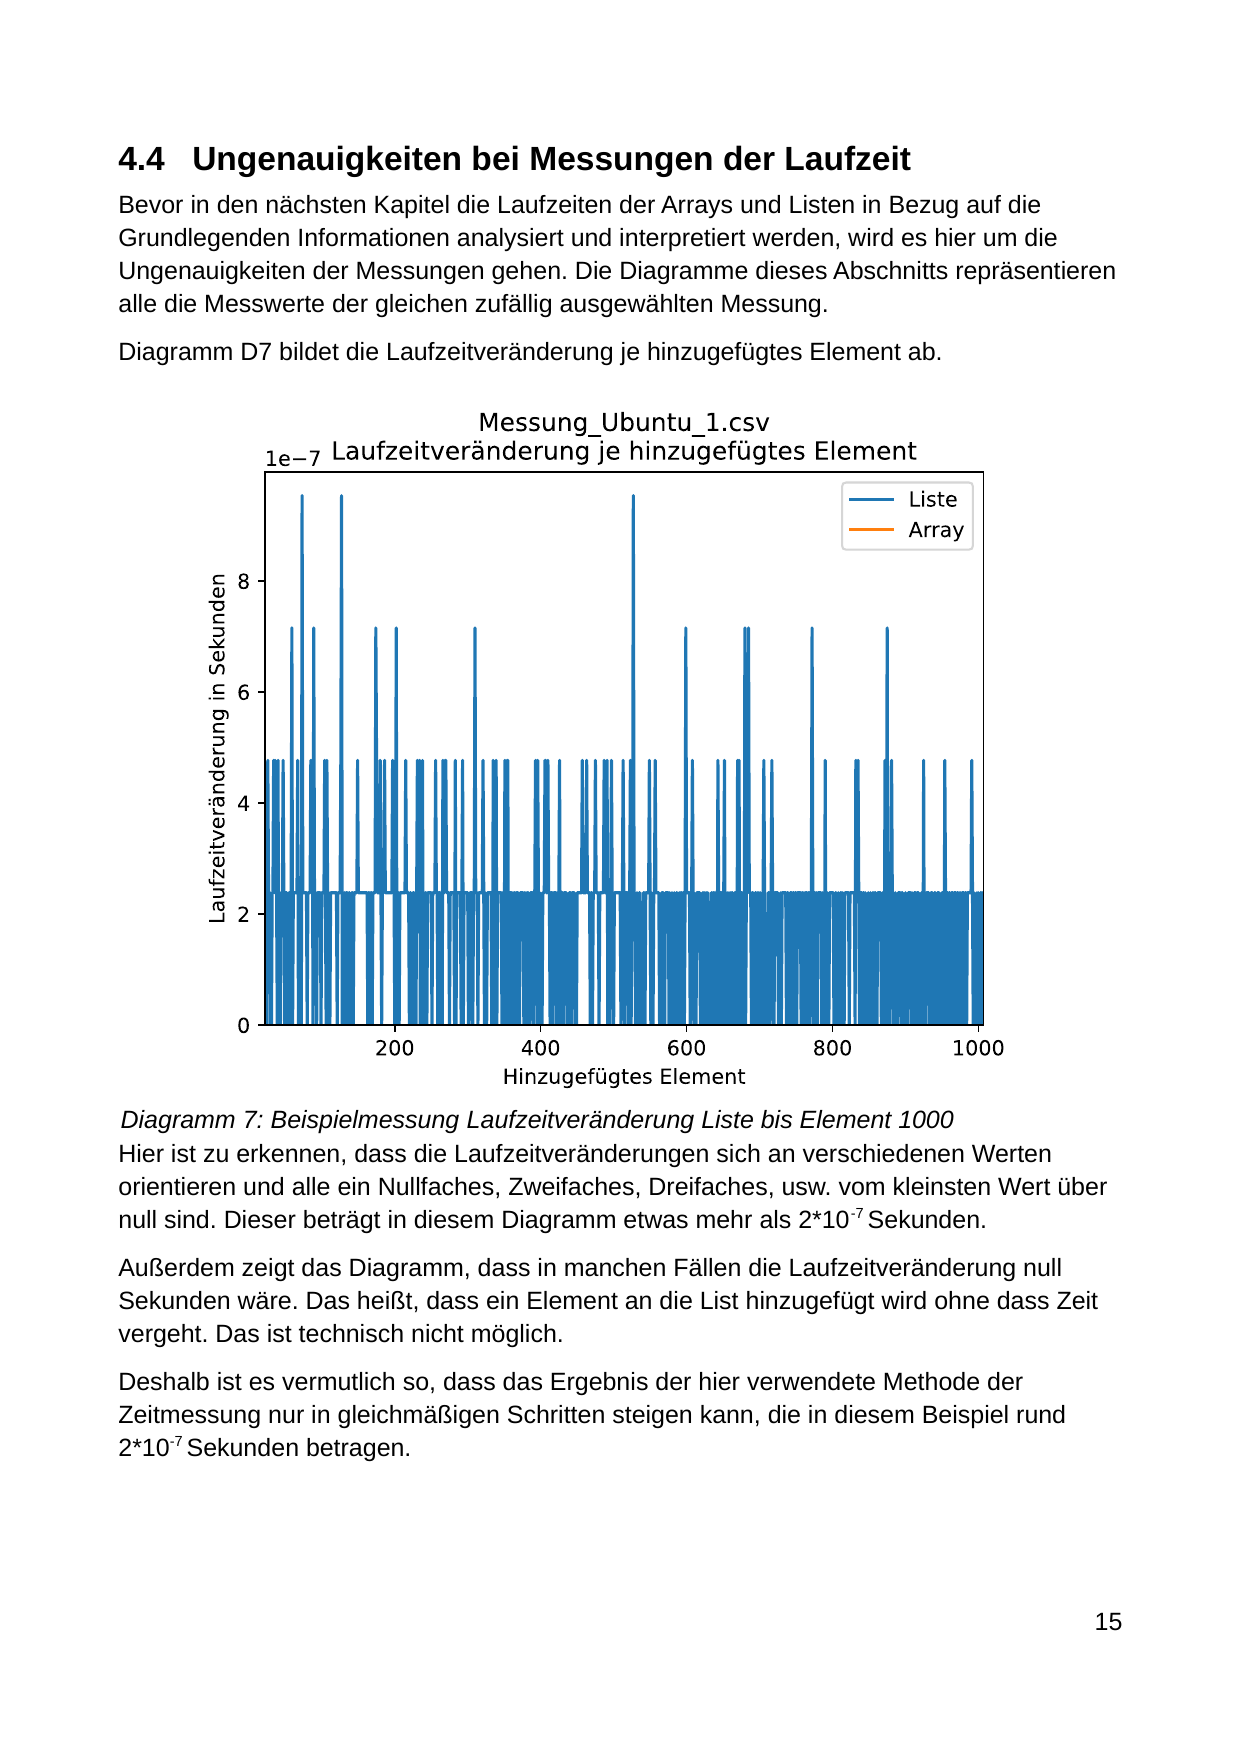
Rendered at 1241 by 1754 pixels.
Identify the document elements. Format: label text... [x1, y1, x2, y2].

text Diagramm 7: Beispielmessung Laufzeitveränderung Liste bis Element 1000 [120, 398, 1080, 1133]
text Deshalb ist es vermutlich so, dass das Ergebnis der hier verwendete Methode der Zeitmessung nur in gleichmäßigen Schritten steigen kann, die in diesem Beispiel rund 2*10-7 Sekunden betragen. [118, 1367, 1122, 1461]
text Außerdem zeigt das Diagramm, dass in manchen Fällen die Laufzeitveränderung null Sekunden wäre. Das heißt, dass ein Element an die List hinzugefügt wird ohne dass Zeit vergeht. Das ist technisch nicht möglich. [118, 1253, 1122, 1348]
text Hier ist zu erkennen, dass die Laufzeitveränderungen sich an verschiedenen Werten orientieren und alle ein Nullfaches, Zweifaches, Dreifaches, usw. vom kleinsten Wert über null sind. Dieser beträgt in diesem Diagramm etwas mehr als 2*10-7 Sekunden. [118, 384, 1122, 1234]
text Bevor in den nächsten Kapitel die Laufzeiten der Arrays und Listen in Bezug auf die Grundlegenden Informationen analysiert und interpretiert werden, wird es hier um die Ungenauigkeiten der Messungen gehen. Die Diagramme dieses Abschnitts repräsentieren alle die Messwerte der gleichen zufällig ausgewählten Messung. [118, 190, 1122, 318]
subtitle 4.4 Ungenauigkeiten bei Messungen der Laufzeit [118, 139, 1122, 178]
text Diagramm D7 bildet die Laufzeitveränderung je hinzugefügtes Element ab. [118, 337, 1122, 366]
